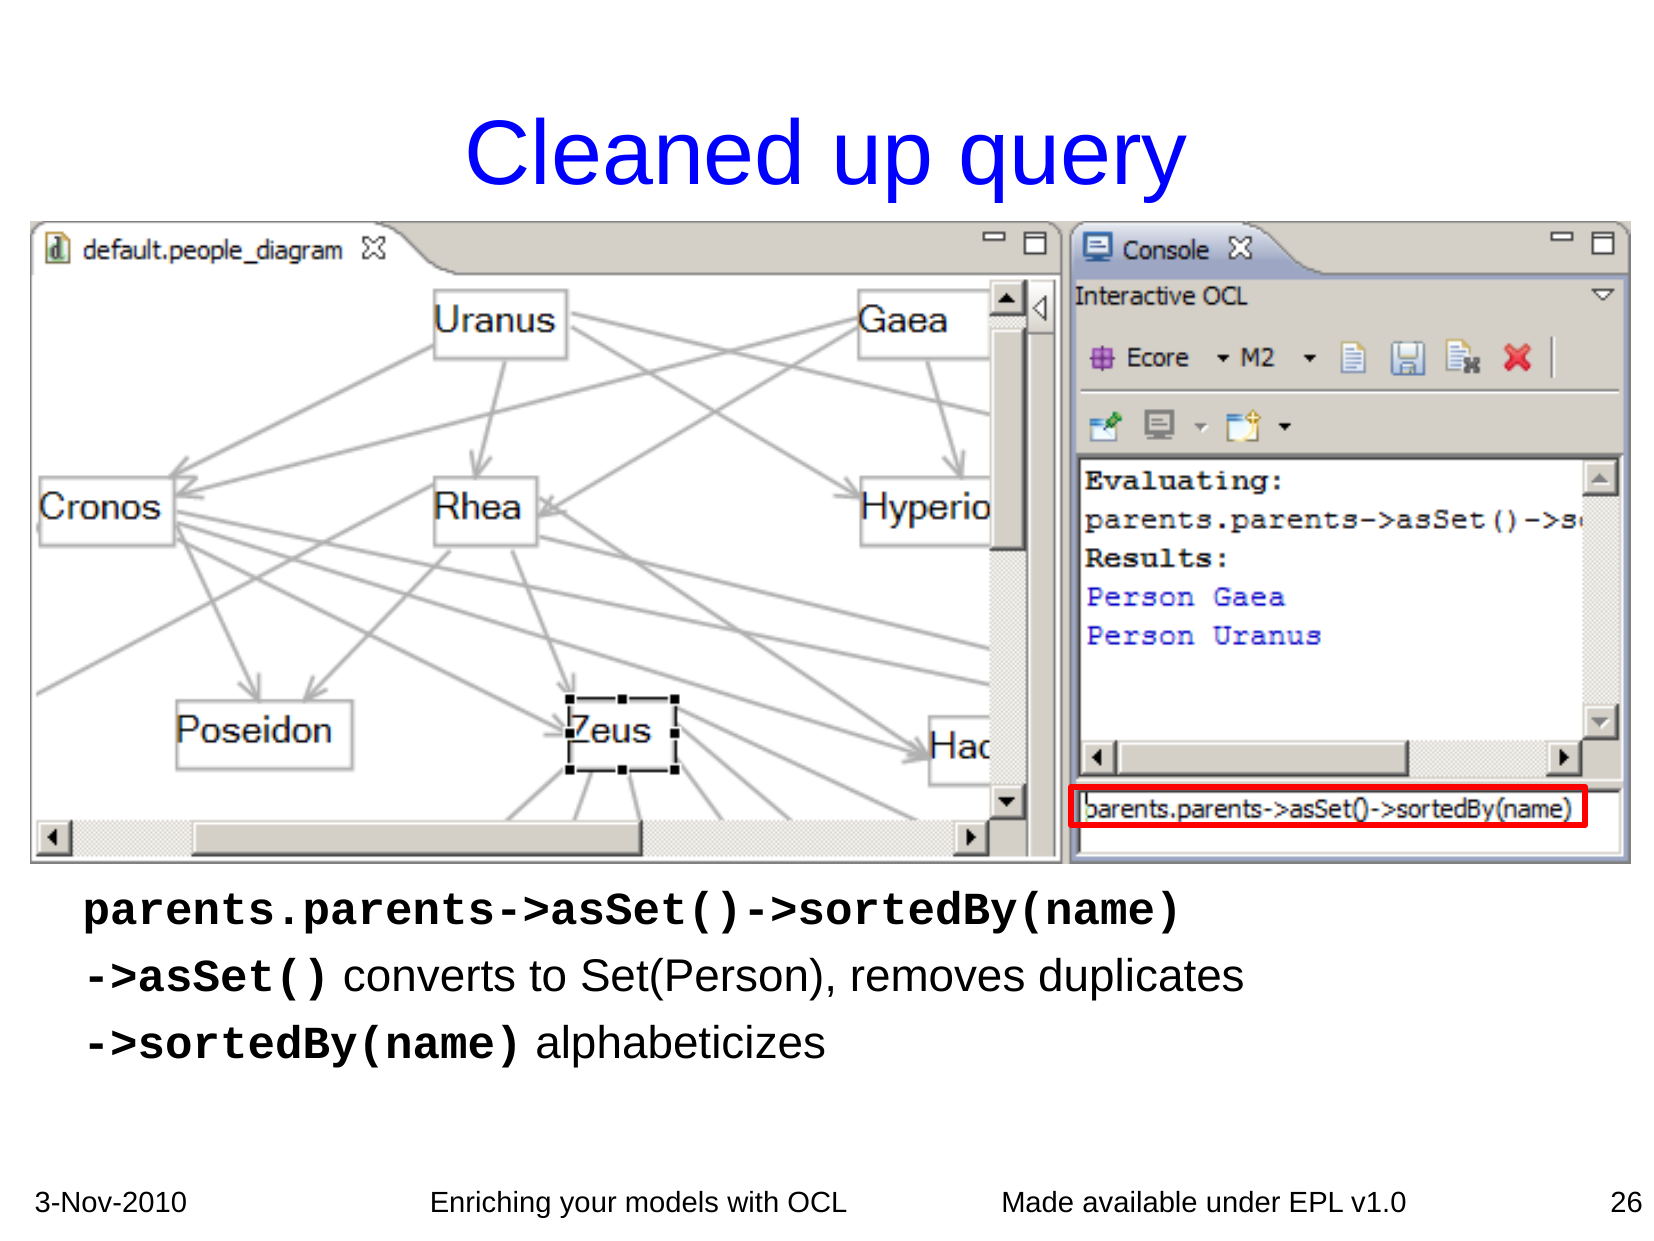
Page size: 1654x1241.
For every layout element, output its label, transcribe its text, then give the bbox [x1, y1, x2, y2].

picture [30, 221, 1631, 864]
title Cleaned up query [82, 49, 1571, 221]
list parents.parents->asSet()->sortedBy(name) ->asSet() converts to Set(Person), removes duplicates ->sortedBy(name) alphabeticizes [82, 886, 1571, 1094]
